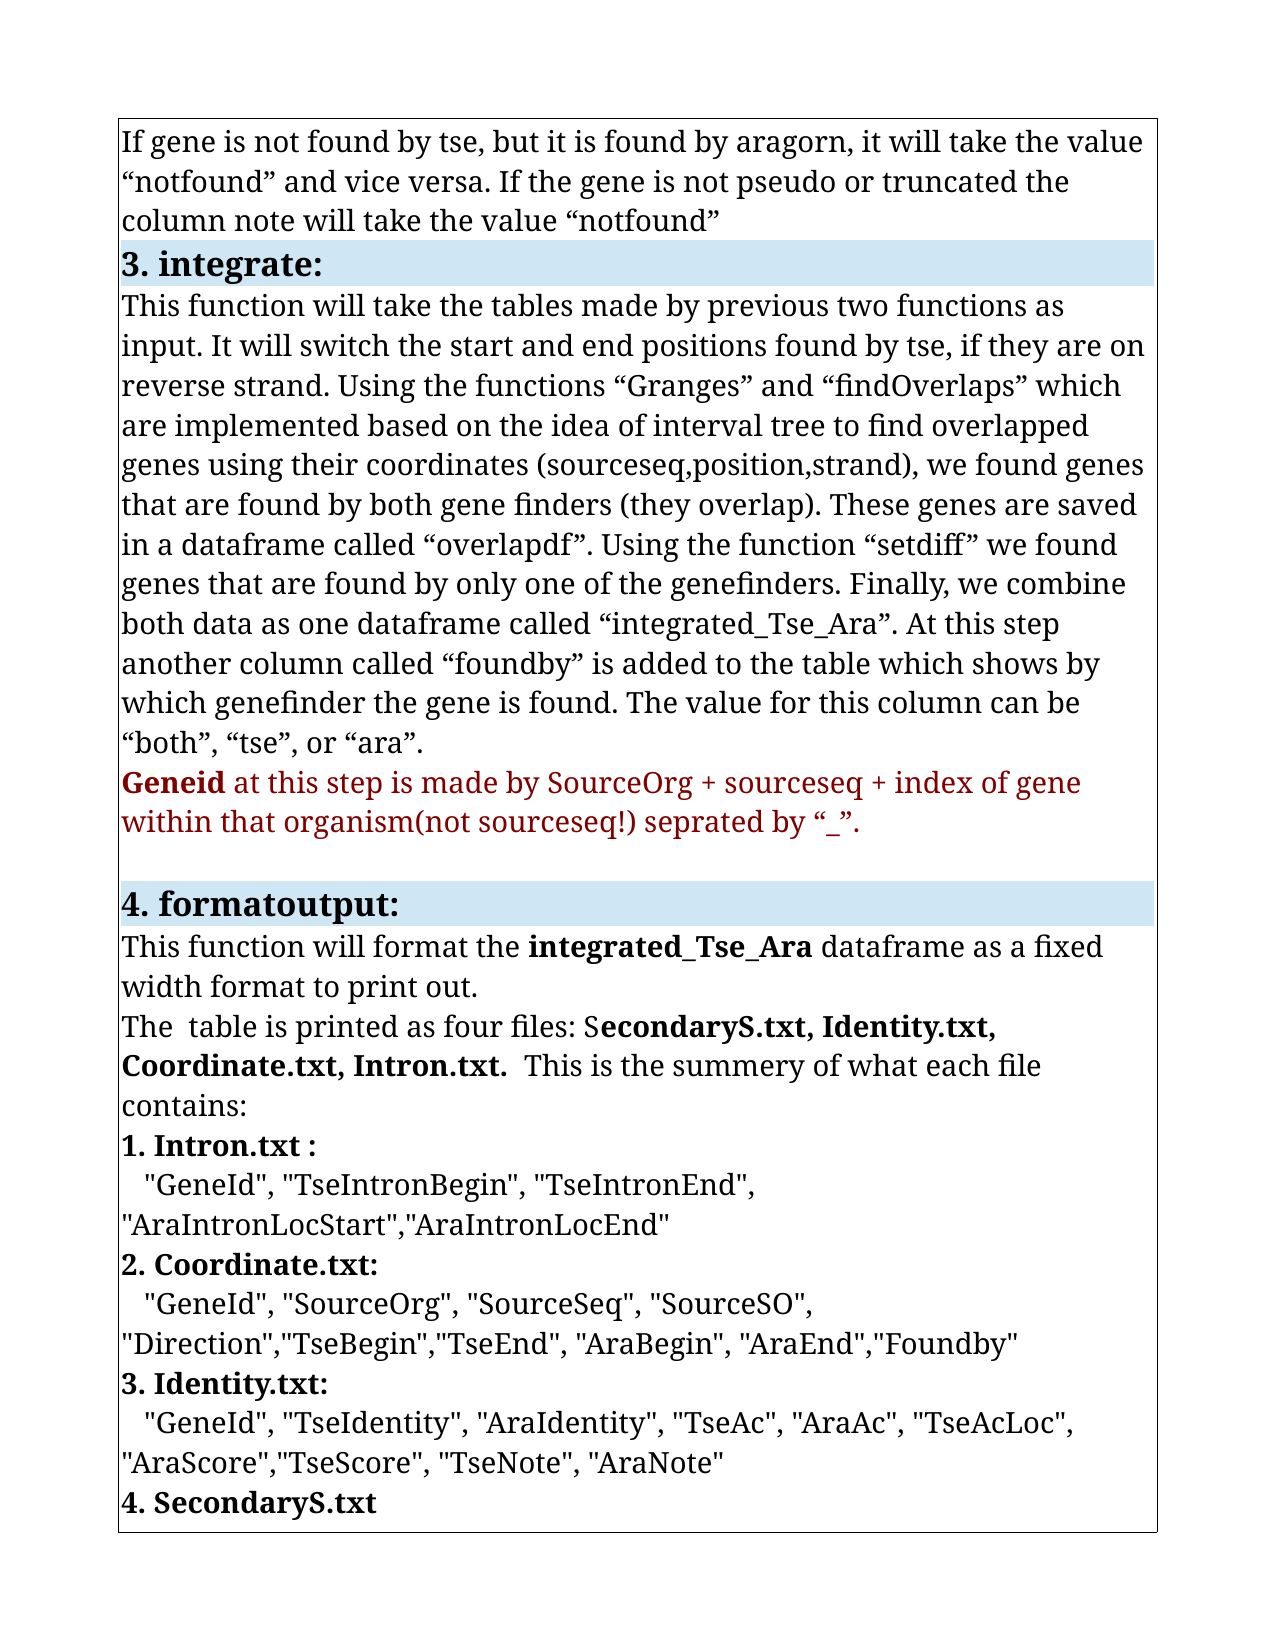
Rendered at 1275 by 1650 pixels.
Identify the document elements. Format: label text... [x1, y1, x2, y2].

text The table is printed as four files: SecondaryS.txt, Identity.txt, Coordinate.txt, Intron.txt. This is the summery of what each file contains: [121, 1006, 1154, 1125]
text "GeneId", "TseIdentity", "AraIdentity", "TseAc", "AraAc", "TseAcLoc", "AraScore","TseScore", "TseNote", "AraNote" [121, 1403, 1154, 1482]
text 2. Coordinate.txt: [121, 1244, 1154, 1284]
text 3. integrate: [121, 240, 1154, 286]
text If gene is not found by tse, but it is found by aragorn, it will take the value “notfound” and vice versa. If the gene is not pseudo or truncated the column note will take the value “notfound” [121, 121, 1154, 240]
text This function will take the tables made by previous two functions as input. It will switch the start and end positions found by tse, if they are on reverse strand. Using the functions “Granges” and “findOverlaps” which are implemented based on the idea of interval tree to find overlapped genes using their coordinates (sourceseq,position,strand), we found genes that are found by both gene finders (they overlap). These genes are saved in a dataframe called “overlapdf”. Using the function “setdiff” we found genes that are found by only one of the genefinders. Finally, we combine both data as one dataframe called “integrated_Tse_Ara”. At this step another column called “foundby” is added to the table which shows by which genefinder the gene is found. The value for this column can be “both”, “tse”, or “ara”. [121, 286, 1154, 762]
text 1. Intron.txt : [121, 1125, 1154, 1164]
text This function will format the integrated_Tse_Ara dataframe as a fixed width format to print out. [121, 926, 1154, 1006]
text 4. SecondaryS.txt [121, 1482, 1154, 1522]
text 4. formatoutput: [121, 881, 1154, 926]
text 3. Identity.txt: [121, 1363, 1154, 1403]
text "GeneId", "TseIntronBegin", "TseIntronEnd", "AraIntronLocStart","AraIntronLocEnd" [121, 1164, 1154, 1244]
text "GeneId", "SourceOrg", "SourceSeq", "SourceSO", "Direction","TseBegin","TseEnd", "AraBegin", "AraEnd","Foundby" [121, 1284, 1154, 1363]
text Geneid at this step is made by SourceOrg + sourceseq + index of gene within that organism(not sourceseq!) seprated by “_”. [121, 762, 1154, 841]
